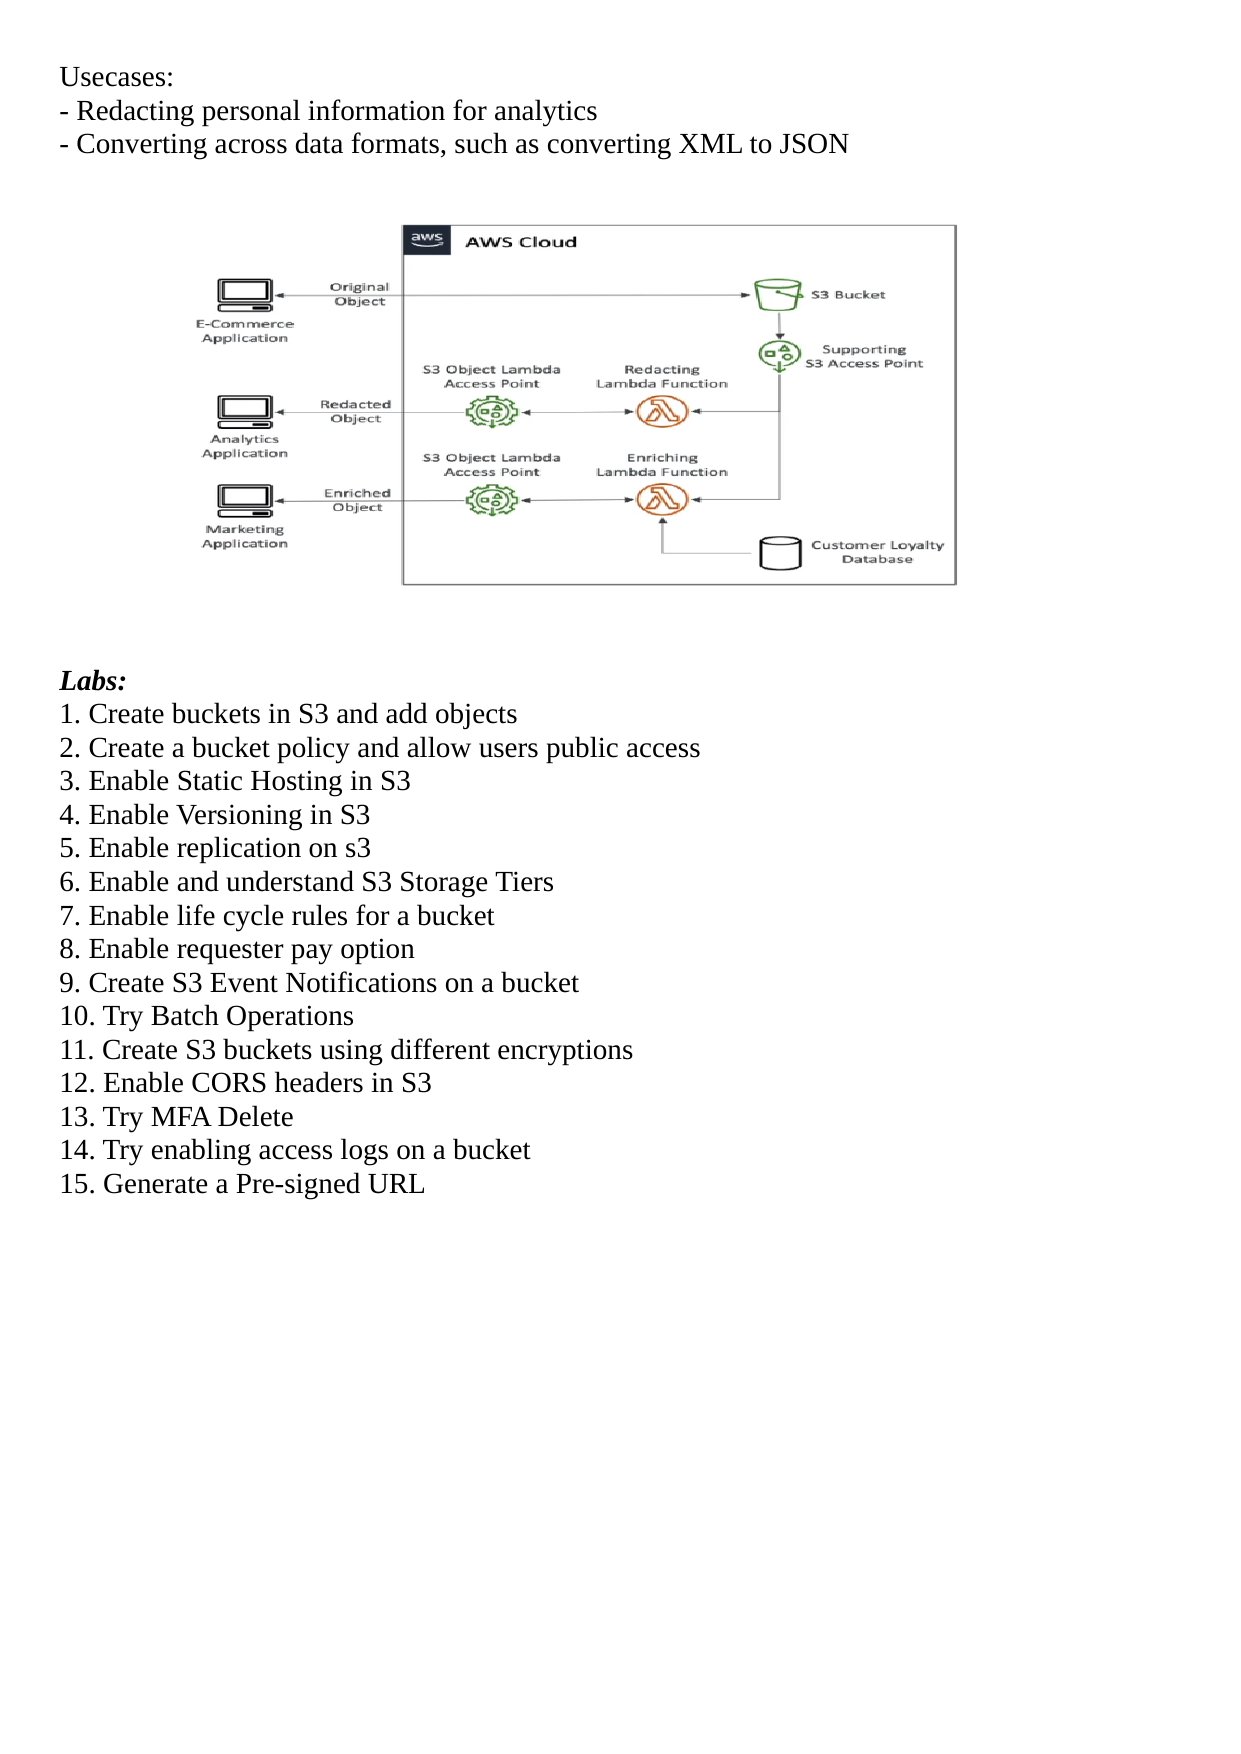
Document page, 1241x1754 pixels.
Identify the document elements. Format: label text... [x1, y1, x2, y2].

text 4. Enable Versioning in S3 [59, 797, 1181, 831]
text 10. Try Batch Operations [59, 998, 1181, 1032]
text 1. Create buckets in S3 and add objects [59, 696, 1181, 730]
text 7. Enable life cycle rules for a bucket [59, 898, 1181, 931]
text 8. Enable requester pay option [59, 931, 1181, 965]
text 13. Try MFA Delete [59, 1099, 1181, 1132]
text Labs: [59, 663, 1181, 696]
picture [190, 187, 970, 596]
text - Redacting personal information for analytics [59, 93, 1181, 126]
text 15. Generate a Pre-signed URL [59, 1166, 1181, 1199]
text 11. Create S3 buckets using different encryptions [59, 1032, 1181, 1065]
text 5. Enable replication on s3 [59, 831, 1181, 864]
text 6. Enable and understand S3 Storage Tiers [59, 864, 1181, 898]
text 2. Create a bucket policy and allow users public access [59, 730, 1181, 763]
text 3. Enable Static Hosting in S3 [59, 763, 1181, 797]
text - Converting across data formats, such as converting XML to JSON [59, 126, 1181, 160]
text 9. Create S3 Event Notifications on a bucket [59, 965, 1181, 998]
text 14. Try enabling access logs on a bucket [59, 1132, 1181, 1166]
text 12. Enable CORS headers in S3 [59, 1065, 1181, 1099]
text Usecases: [59, 59, 1181, 93]
